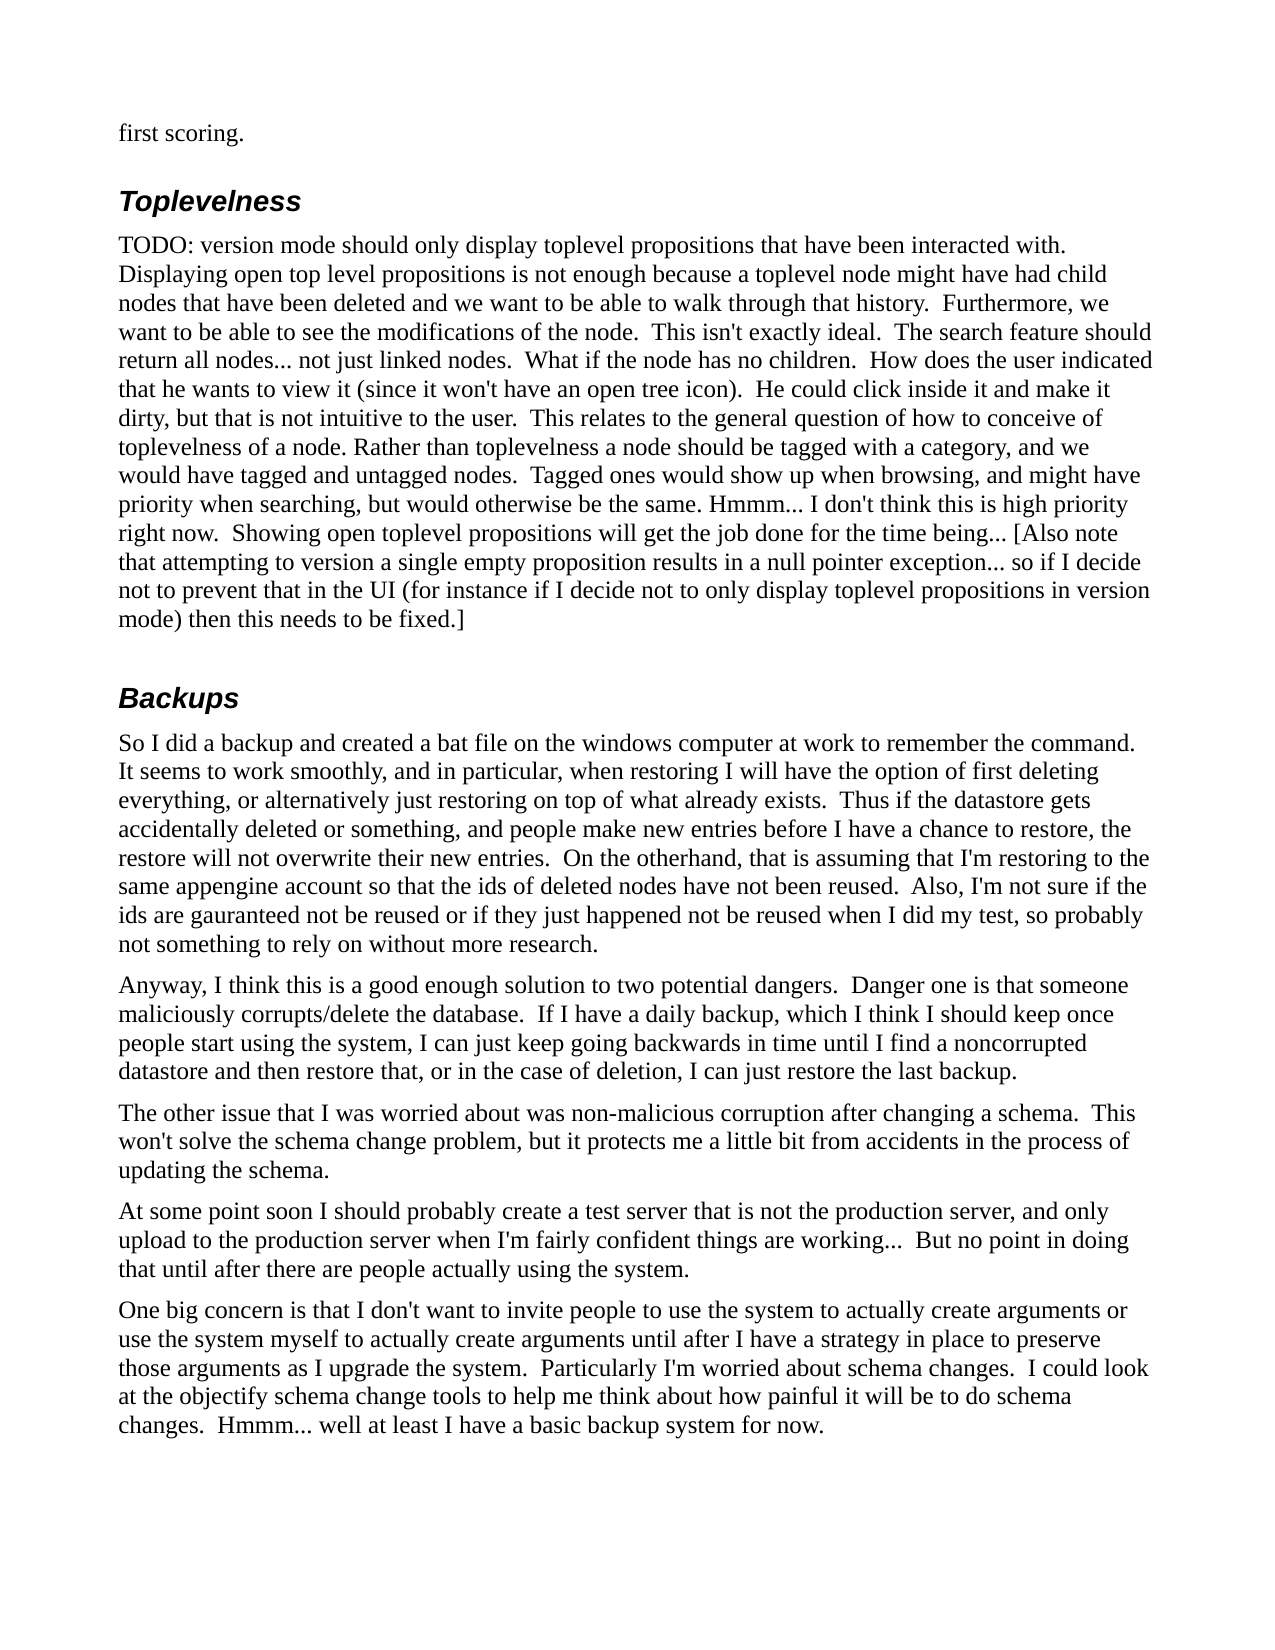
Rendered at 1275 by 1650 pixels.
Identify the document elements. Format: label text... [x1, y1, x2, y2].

text first scoring. [118, 118, 1157, 147]
text At some point soon I should probably create a test server that is not the production server, and only upload to the production server when I'm fairly confident things are working... But no point in doing that until after there are people actually using the system. [118, 1196, 1157, 1283]
subtitle Backups [118, 682, 1157, 715]
text One big concern is that I don't want to invite people to use the system to actually create arguments or use the system myself to actually create arguments until after I have a strategy in place to preserve those arguments as I upgrade the system. Particularly I'm worried about schema changes. I could look at the objectify schema change tools to help me think about how painful it will be to do schema changes. Hmmm... well at least I have a basic backup system for now. [118, 1295, 1157, 1439]
text TODO: version mode should only display toplevel propositions that have been interacted with. Displaying open top level propositions is not enough because a toplevel node might have had child nodes that have been deleted and we want to be able to walk through that history. Furthermore, we want to be able to see the modifications of the node. This isn't exactly ideal. The search feature should return all nodes... not just linked nodes. What if the node has no children. How does the user indicated that he wants to view it (since it won't have an open tree icon). He could click inside it and make it dirty, but that is not intuitive to the user. This relates to the general question of how to conceive of toplevelness of a node. Rather than toplevelness a node should be tagged with a category, and we would have tagged and untagged nodes. Tagged ones would show up when browsing, and might have priority when searching, but would otherwise be the same. Hmmm... I don't think this is high priority right now. Showing open toplevel propositions will get the job done for the time being... [Also note that attempting to version a single empty proposition results in a null pointer exception... so if I decide not to prevent that in the UI (for instance if I decide not to only display toplevel propositions in version mode) then this needs to be fixed.] [118, 230, 1157, 633]
text Anyway, I think this is a good enough solution to two potential dangers. Danger one is that someone maliciously corrupts/delete the database. If I have a daily backup, which I think I should keep once people start using the system, I can just keep going backwards in time until I find a noncorrupted datastore and then restore that, or in the case of deletion, I can just restore the last backup. [118, 970, 1157, 1085]
text So I did a backup and created a bat file on the windows computer at work to remember the command. It seems to work smoothly, and in particular, when restoring I will have the option of first deleting everything, or alternatively just restoring on top of what already exists. Thus if the datastore gets accidentally deleted or something, and people make new entries before I have a chance to restore, the restore will not overwrite their new entries. On the otherhand, that is assuming that I'm restoring to the same appengine account so that the ids of deleted nodes have not been reused. Also, I'm not sure if the ids are gauranteed not be reused or if they just happened not be reused when I did my test, so probably not something to rely on without more research. [118, 728, 1157, 958]
text The other issue that I was worried about was non-malicious corruption after changing a schema. This won't solve the schema change problem, but it protects me a little bit from accidents in the process of updating the schema. [118, 1098, 1157, 1184]
subtitle Toplevelness [118, 184, 1157, 218]
